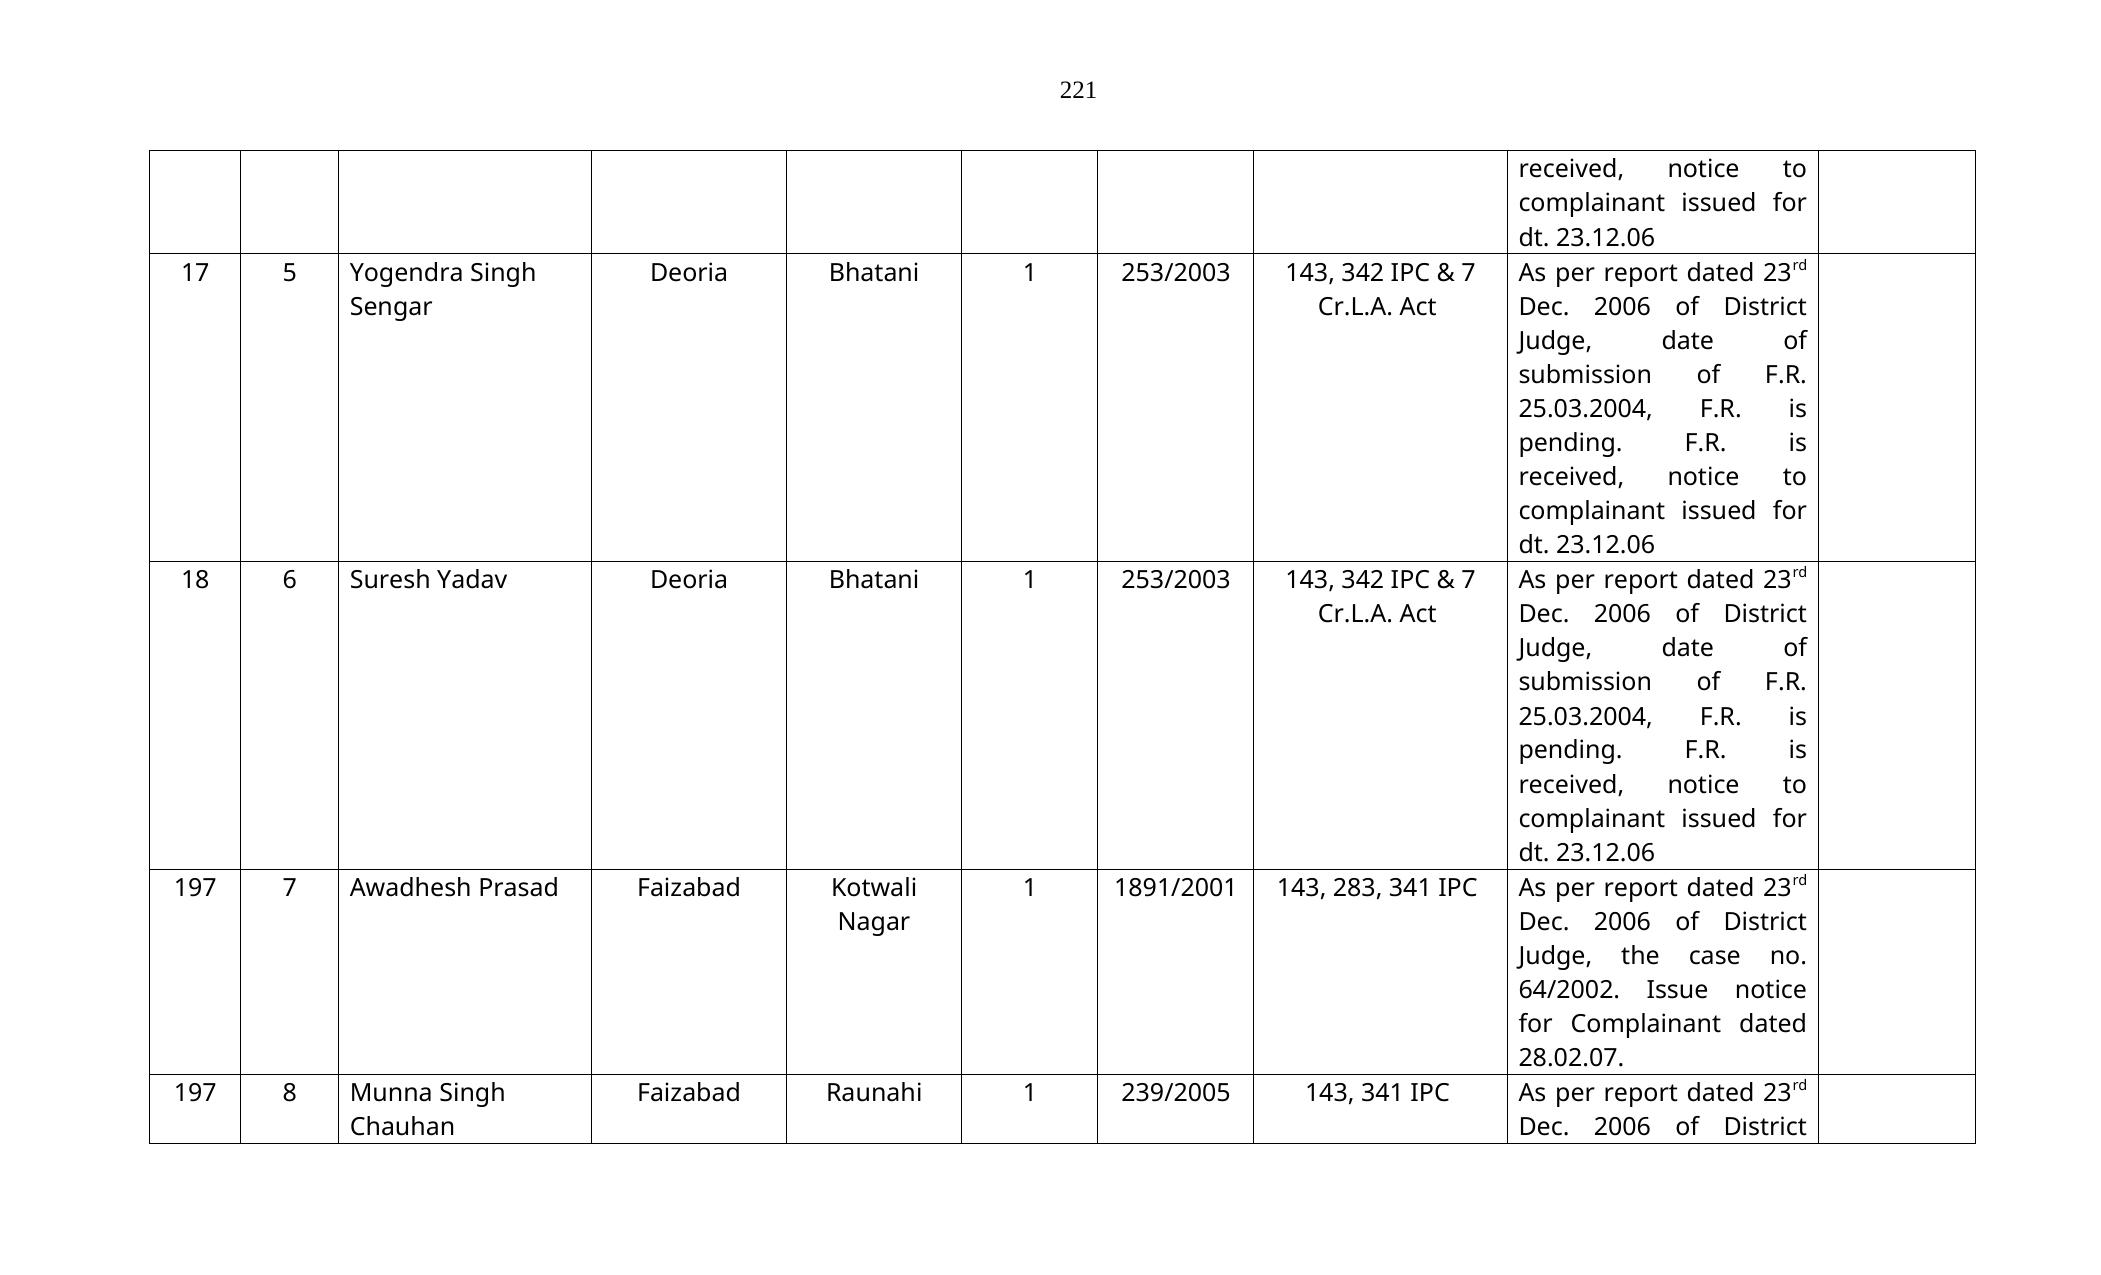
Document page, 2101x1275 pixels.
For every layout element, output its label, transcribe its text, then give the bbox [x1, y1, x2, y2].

table_cell 253/2003 [1098, 254, 1253, 561]
table_cell 7 [241, 870, 338, 1074]
table_cell 143, 342 IPC & 7 Cr.L.A. Act [1254, 254, 1507, 561]
table_cell Kotwali Nagar [787, 870, 961, 1074]
table_cell Suresh Yadav [339, 562, 591, 868]
table_cell Faizabad [592, 870, 786, 1074]
table_cell [1098, 151, 1253, 253]
table_cell As per report dated 23rd Dec. 2006 of District Judge, the case no. 64/2002. Issue notice for Complainant dated 28.02.07. [1508, 870, 1818, 1074]
table_cell [1819, 1075, 1975, 1143]
table_cell [339, 151, 591, 253]
table_cell As per report dated 23rd Dec. 2006 of District Judge, date of submission of F.R. 25.03.2004, F.R. is pending. F.R. is received, notice to complainant issued for dt. 23.12.06 [1508, 562, 1818, 868]
table_cell 18 [150, 562, 240, 868]
table_cell Munna Singh Chauhan [339, 1075, 591, 1143]
table_cell Yogendra Singh Sengar [339, 254, 591, 561]
table_cell As per report dated 23rd Dec. 2006 of District [1508, 1075, 1818, 1143]
table_cell Bhatani [787, 254, 961, 561]
table_cell 143, 341 IPC [1254, 1075, 1507, 1143]
table_cell 1891/2001 [1098, 870, 1253, 1074]
table_cell [1819, 254, 1975, 561]
table_cell 17 [150, 254, 240, 561]
table_cell As per report dated 23rd Dec. 2006 of District Judge, date of submission of F.R. 25.03.2004, F.R. is pending. F.R. is received, notice to complainant issued for dt. 23.12.06 [1508, 254, 1818, 561]
table_cell Bhatani [787, 562, 961, 868]
table_cell [1819, 562, 1975, 868]
table_cell 5 [241, 254, 338, 561]
table_cell Deoria [592, 254, 786, 561]
table_cell 6 [241, 562, 338, 868]
table_cell [1819, 870, 1975, 1074]
table_cell 1 [962, 1075, 1097, 1143]
table_cell 197 [150, 870, 240, 1074]
table_cell 197 [150, 1075, 240, 1143]
table_cell 1 [962, 254, 1097, 561]
table_cell 239/2005 [1098, 1075, 1253, 1143]
table_cell Faizabad [592, 1075, 786, 1143]
table_cell 253/2003 [1098, 562, 1253, 868]
table_cell Awadhesh Prasad [339, 870, 591, 1074]
table_cell [962, 151, 1097, 253]
table_cell 143, 342 IPC & 7 Cr.L.A. Act [1254, 562, 1507, 868]
table_cell received, notice to complainant issued for dt. 23.12.06 [1508, 151, 1818, 253]
table_cell [787, 151, 961, 253]
table_cell 1 [962, 870, 1097, 1074]
table_cell 8 [241, 1075, 338, 1143]
table_cell [1254, 151, 1507, 253]
table_cell [1819, 151, 1975, 253]
table_cell 143, 283, 341 IPC [1254, 870, 1507, 1074]
table_cell [592, 151, 786, 253]
table_cell 1 [962, 562, 1097, 868]
table_cell Raunahi [787, 1075, 961, 1143]
table_cell [241, 151, 338, 253]
table_cell Deoria [592, 562, 786, 868]
table_cell [150, 151, 240, 253]
